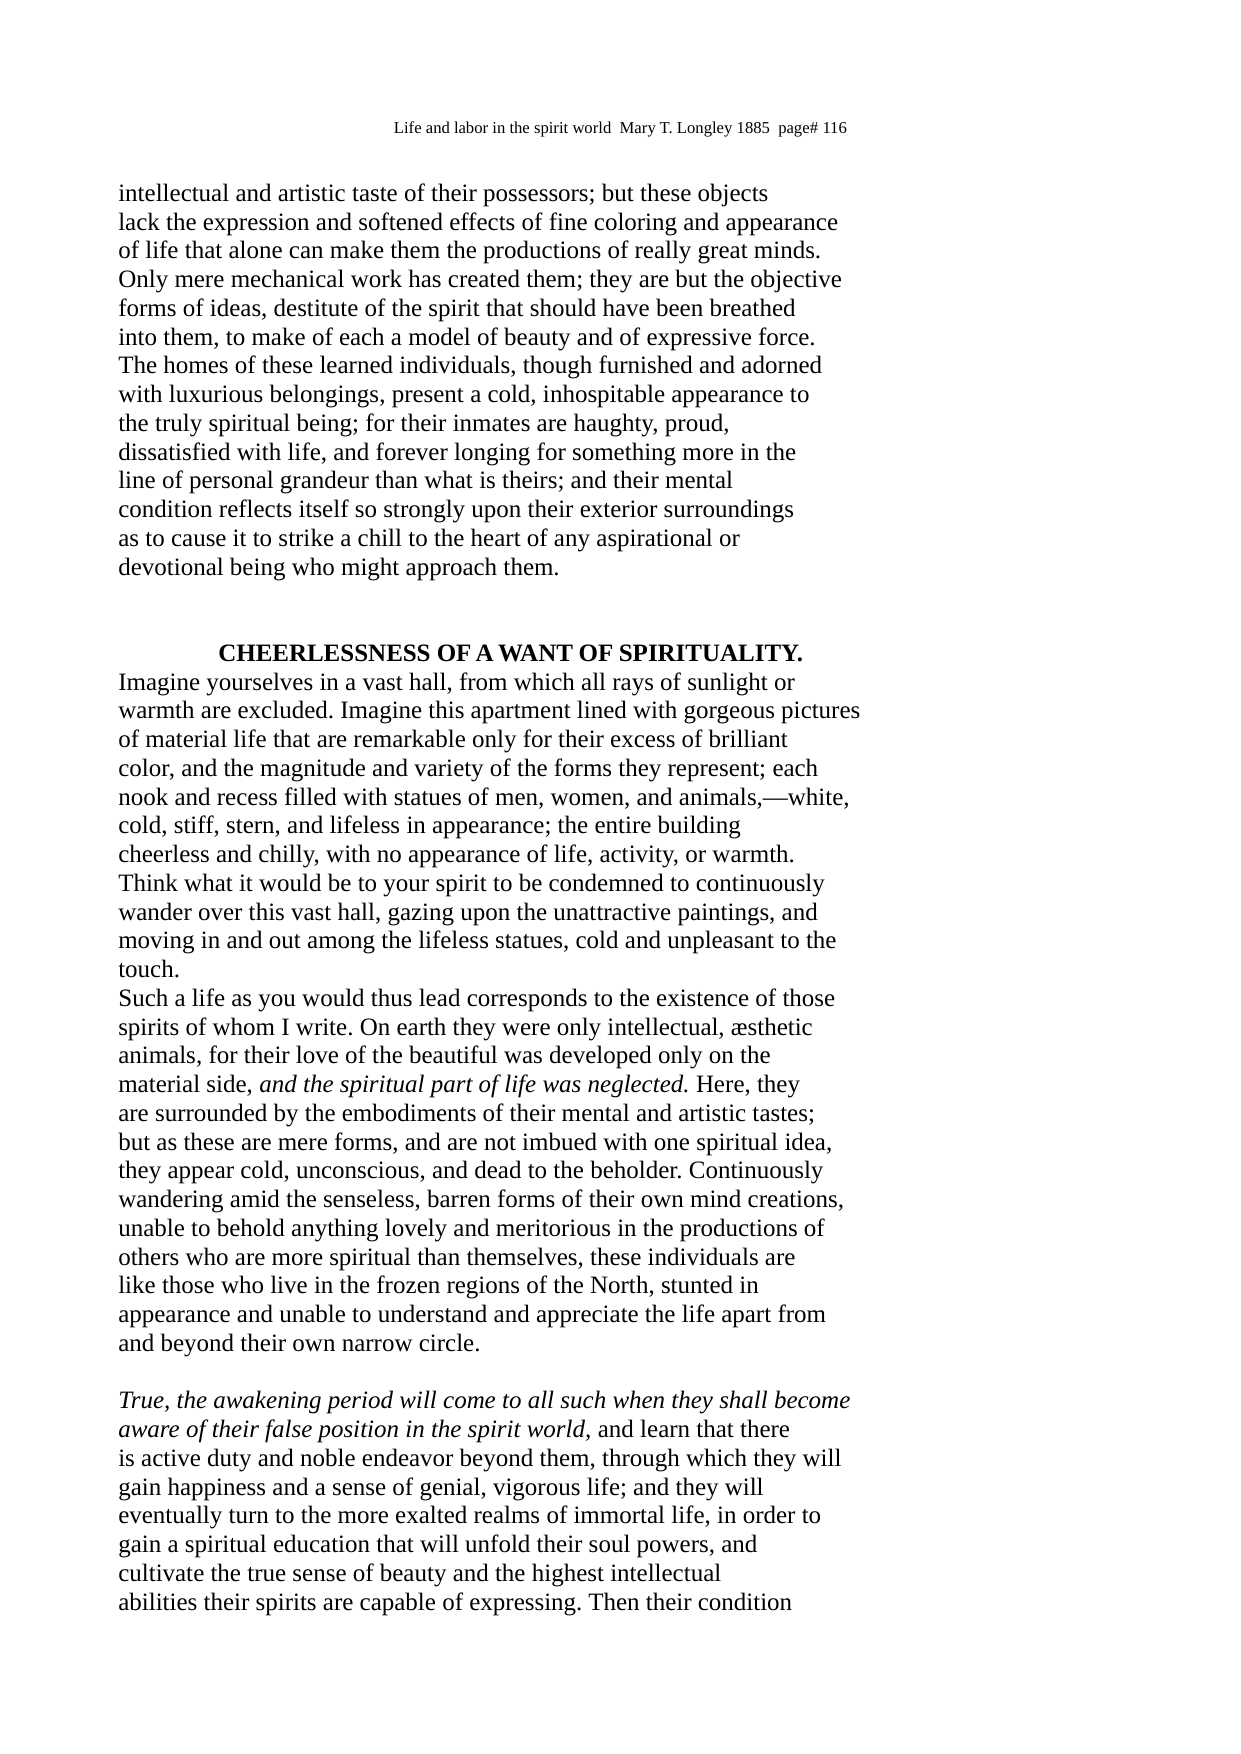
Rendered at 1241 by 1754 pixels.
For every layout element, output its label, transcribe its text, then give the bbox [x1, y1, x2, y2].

text with luxurious belongings, present a cold, inhospitable appearance to [118, 379, 1122, 408]
text cheerless and chilly, with no appearance of life, activity, or warmth. [118, 839, 1122, 868]
text is active duty and noble endeavor beyond them, through which they will [118, 1443, 1122, 1472]
text CHEERLESSNESS OF A WANT OF SPIRITUALITY. [118, 638, 1122, 667]
text appearance and unable to understand and appreciate the life apart from [118, 1299, 1122, 1328]
text condition reflects itself so strongly upon their exterior surroundings [118, 494, 1122, 523]
text Only mere mechanical work has created them; they are but the objective [118, 264, 1122, 293]
text aware of their false position in the spirit world, and learn that there [118, 1414, 1122, 1443]
text line of personal grandeur than what is theirs; and their mental [118, 466, 1122, 494]
text cultivate the true sense of beauty and the highest intellectual [118, 1558, 1122, 1587]
text into them, to make of each a model of beauty and of expressive force. [118, 322, 1122, 351]
text of material life that are remarkable only for their excess of brilliant [118, 724, 1122, 753]
text and beyond their own narrow circle. [118, 1328, 1122, 1357]
text but as these are mere forms, and are not imbued with one spiritual idea, [118, 1127, 1122, 1156]
text gain a spiritual education that will unfold their soul powers, and [118, 1529, 1122, 1558]
text of life that alone can make them the productions of really great minds. [118, 236, 1122, 264]
text abilities their spirits are capable of expressing. Then their condition [118, 1587, 1122, 1616]
text eventually turn to the more exalted realms of immortal life, in order to [118, 1501, 1122, 1529]
text are surrounded by the embodiments of their mental and artistic tastes; [118, 1098, 1122, 1127]
text touch. [118, 954, 1122, 983]
text Imagine yourselves in a vast hall, from which all rays of sunlight or [118, 667, 1122, 696]
text forms of ideas, destitute of the spirit that should have been breathed [118, 293, 1122, 322]
text they appear cold, unconscious, and dead to the beholder. Continuously [118, 1156, 1122, 1184]
text gain happiness and a sense of genial, vigorous life; and they will [118, 1472, 1122, 1501]
text wander over this vast hall, gazing upon the unattractive paintings, and [118, 897, 1122, 926]
text Think what it would be to your spirit to be condemned to continuously [118, 868, 1122, 897]
text animals, for their love of the beautiful was developed only on the [118, 1041, 1122, 1069]
text The homes of these learned individuals, though furnished and adorned [118, 351, 1122, 379]
text wandering amid the senseless, barren forms of their own mind creations, [118, 1184, 1122, 1213]
text others who are more spiritual than themselves, these individuals are [118, 1242, 1122, 1271]
text spirits of whom I write. On earth they were only intellectual, æsthetic [118, 1012, 1122, 1041]
text like those who live in the frozen regions of the North, stunted in [118, 1271, 1122, 1299]
text material side, and the spiritual part of life was neglected. Here, they [118, 1069, 1122, 1098]
text the truly spiritual being; for their inmates are haughty, proud, [118, 408, 1122, 437]
text True, the awakening period will come to all such when they shall become [118, 1386, 1122, 1414]
text moving in and out among the lifeless statues, cold and unpleasant to the [118, 926, 1122, 954]
text warmth are excluded. Imagine this apartment lined with gorgeous pictures [118, 696, 1122, 724]
text color, and the magnitude and variety of the forms they represent; each [118, 753, 1122, 782]
text intellectual and artistic taste of their possessors; but these objects [118, 178, 1122, 207]
text nook and recess filled with statues of men, women, and animals,—white, [118, 782, 1122, 811]
text as to cause it to strike a chill to the heart of any aspirational or [118, 523, 1122, 552]
text lack the expression and softened effects of fine coloring and appearance [118, 207, 1122, 236]
text unable to behold anything lovely and meritorious in the productions of [118, 1213, 1122, 1242]
text cold, stiff, stern, and lifeless in appearance; the entire building [118, 811, 1122, 839]
text Such a life as you would thus lead corresponds to the existence of those [118, 983, 1122, 1012]
text dissatisfied with life, and forever longing for something more in the [118, 437, 1122, 466]
text devotional being who might approach them. [118, 552, 1122, 581]
